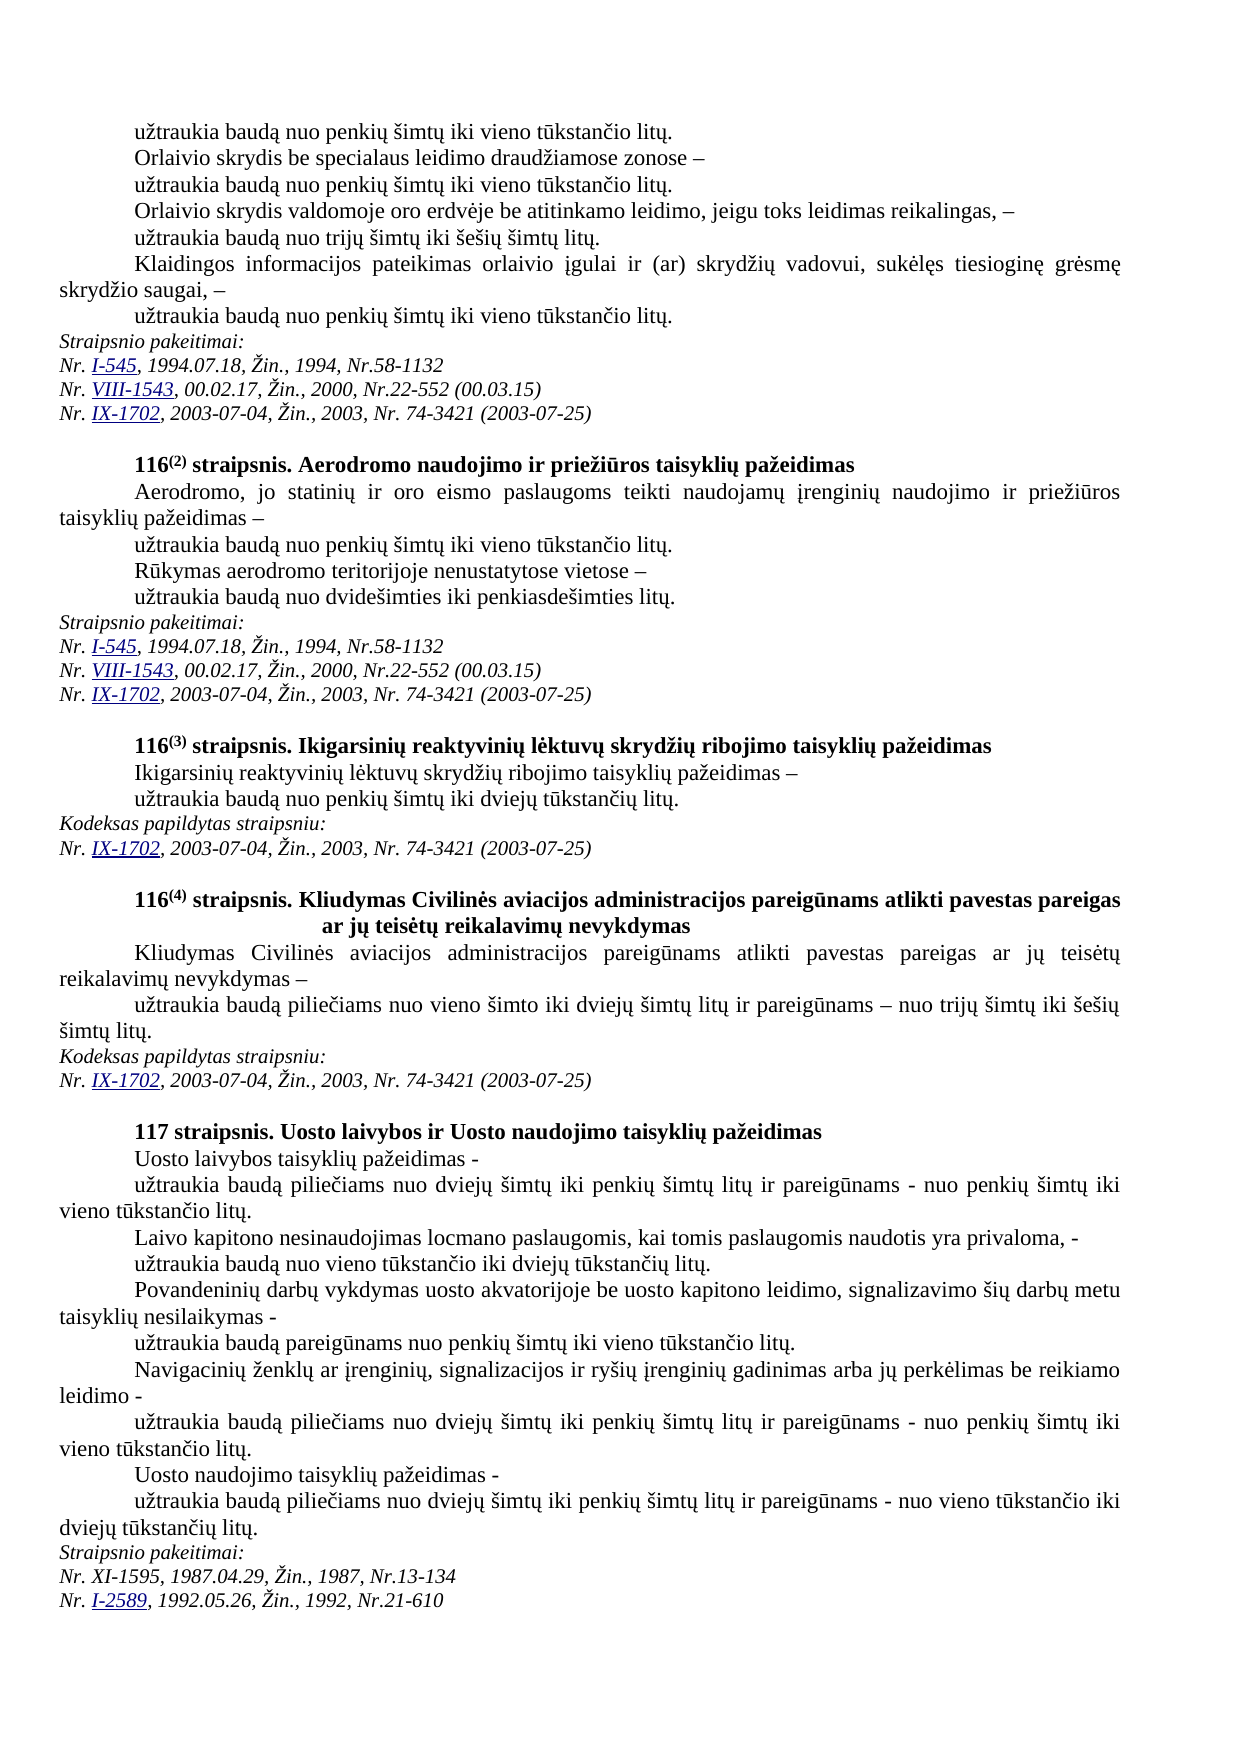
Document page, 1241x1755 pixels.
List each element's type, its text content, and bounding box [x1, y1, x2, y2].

text Laivo kapitono nesinaudojimas locmano paslaugomis, kai tomis paslaugomis naudotis yra privaloma, - [59, 1224, 1122, 1250]
text užtraukia baudą piliečiams nuo dviejų šimtų iki penkių šimtų litų ir pareigūnams - nuo penkių šimtų iki vieno tūkstančio litų. [59, 1408, 1122, 1461]
text Uosto laivybos taisyklių pažeidimas - [59, 1145, 1122, 1171]
text Kodeksas papildytas straipsniu: [59, 811, 1122, 835]
text Uosto naudojimo taisyklių pažeidimas - [59, 1461, 1122, 1487]
text 117 straipsnis. Uosto laivybos ir Uosto naudojimo taisyklių pažeidimas [59, 1118, 1122, 1145]
text Straipsnio pakeitimai: [59, 610, 1122, 634]
text užtraukia baudą nuo penkių šimtų iki vieno tūkstančio litų. [59, 118, 1122, 144]
text užtraukia baudą nuo penkių šimtų iki vieno tūkstančio litų. [59, 531, 1122, 557]
text Nr. IX-1702, 2003-07-04, Žin., 2003, Nr. 74-3421 (2003-07-25) [59, 682, 1122, 706]
text Orlaivio skrydis be specialaus leidimo draudžiamose zonose – [59, 144, 1122, 171]
text užtraukia baudą nuo penkių šimtų iki dviejų tūkstančių litų. [59, 785, 1122, 811]
text užtraukia baudą piliečiams nuo vieno šimto iki dviejų šimtų litų ir pareigūnams – nuo trijų šimtų iki šešių šimtų litų. [59, 991, 1122, 1044]
text Nr. IX-1702, 2003-07-04, Žin., 2003, Nr. 74-3421 (2003-07-25) [59, 1068, 1122, 1092]
text Nr. VIII-1543, 00.02.17, Žin., 2000, Nr.22-552 (00.03.15) [59, 377, 1122, 401]
text užtraukia baudą nuo trijų šimtų iki šešių šimtų litų. [59, 223, 1122, 250]
text 116(2) straipsnis. Aerodromo naudojimo ir priežiūros taisyklių pažeidimas [59, 452, 1122, 478]
text užtraukia baudą nuo penkių šimtų iki vieno tūkstančio litų. [59, 171, 1122, 197]
text Nr. I-545, 1994.07.18, Žin., 1994, Nr.58-1132 [59, 353, 1122, 377]
text užtraukia baudą piliečiams nuo dviejų šimtų iki penkių šimtų litų ir pareigūnams - nuo vieno tūkstančio iki dviejų tūkstančių litų. [59, 1487, 1122, 1540]
text Nr. IX-1702, 2003-07-04, Žin., 2003, Nr. 74-3421 (2003-07-25) [59, 401, 1122, 425]
text 116(3) straipsnis. Ikigarsinių reaktyvinių lėktuvų skrydžių ribojimo taisyklių pažeidimas [134, 732, 1122, 759]
text Nr. I-545, 1994.07.18, Žin., 1994, Nr.58-1132 [59, 634, 1122, 658]
text užtraukia baudą nuo dvidešimties iki penkiasdešimties litų. [59, 583, 1122, 610]
text užtraukia baudą nuo vieno tūkstančio iki dviejų tūkstančių litų. [59, 1250, 1122, 1277]
text Navigacinių ženklų ar įrenginių, signalizacijos ir ryšių įrenginių gadinimas arba jų perkėlimas be reikiamo leidimo - [59, 1356, 1122, 1408]
text užtraukia baudą nuo penkių šimtų iki vieno tūkstančio litų. [59, 303, 1122, 329]
text Povandeninių darbų vykdymas uosto akvatorijoje be uosto kapitono leidimo, signalizavimo šių darbų metu taisyklių nesilaikymas - [59, 1277, 1122, 1329]
text 116(4) straipsnis. Kliudymas Civilinės aviacijos administracijos pareigūnams atlikti pavestas pareigas ar jų teisėtų reikalavimų nevykdymas [134, 886, 1122, 938]
text Kodeksas papildytas straipsniu: [59, 1044, 1122, 1068]
text Orlaivio skrydis valdomoje oro erdvėje be atitinkamo leidimo, jeigu toks leidimas reikalingas, – [59, 197, 1122, 223]
text Nr. XI-1595, 1987.04.29, Žin., 1987, Nr.13-134 [59, 1564, 1122, 1588]
text Rūkymas aerodromo teritorijoje nenustatytose vietose – [59, 557, 1122, 583]
text Kliudymas Civilinės aviacijos administracijos pareigūnams atlikti pavestas pareigas ar jų teisėtų reikalavimų nevykdymas – [59, 938, 1122, 991]
text Nr. I-2589, 1992.05.26, Žin., 1992, Nr.21-610 [59, 1588, 1122, 1612]
text užtraukia baudą piliečiams nuo dviejų šimtų iki penkių šimtų litų ir pareigūnams - nuo penkių šimtų iki vieno tūkstančio litų. [59, 1171, 1122, 1224]
text Klaidingos informacijos pateikimas orlaivio įgulai ir (ar) skrydžių vadovui, sukėlęs tiesioginę grėsmę skrydžio saugai, – [59, 250, 1122, 303]
text užtraukia baudą pareigūnams nuo penkių šimtų iki vieno tūkstančio litų. [59, 1329, 1122, 1356]
text Nr. IX-1702, 2003-07-04, Žin., 2003, Nr. 74-3421 (2003-07-25) [59, 835, 1122, 859]
text Straipsnio pakeitimai: [59, 329, 1122, 353]
text Nr. VIII-1543, 00.02.17, Žin., 2000, Nr.22-552 (00.03.15) [59, 658, 1122, 682]
text Ikigarsinių reaktyvinių lėktuvų skrydžių ribojimo taisyklių pažeidimas – [59, 759, 1122, 785]
text Straipsnio pakeitimai: [59, 1540, 1122, 1564]
text Aerodromo, jo statinių ir oro eismo paslaugoms teikti naudojamų įrenginių naudojimo ir priežiūros taisyklių pažeidimas – [59, 478, 1122, 531]
